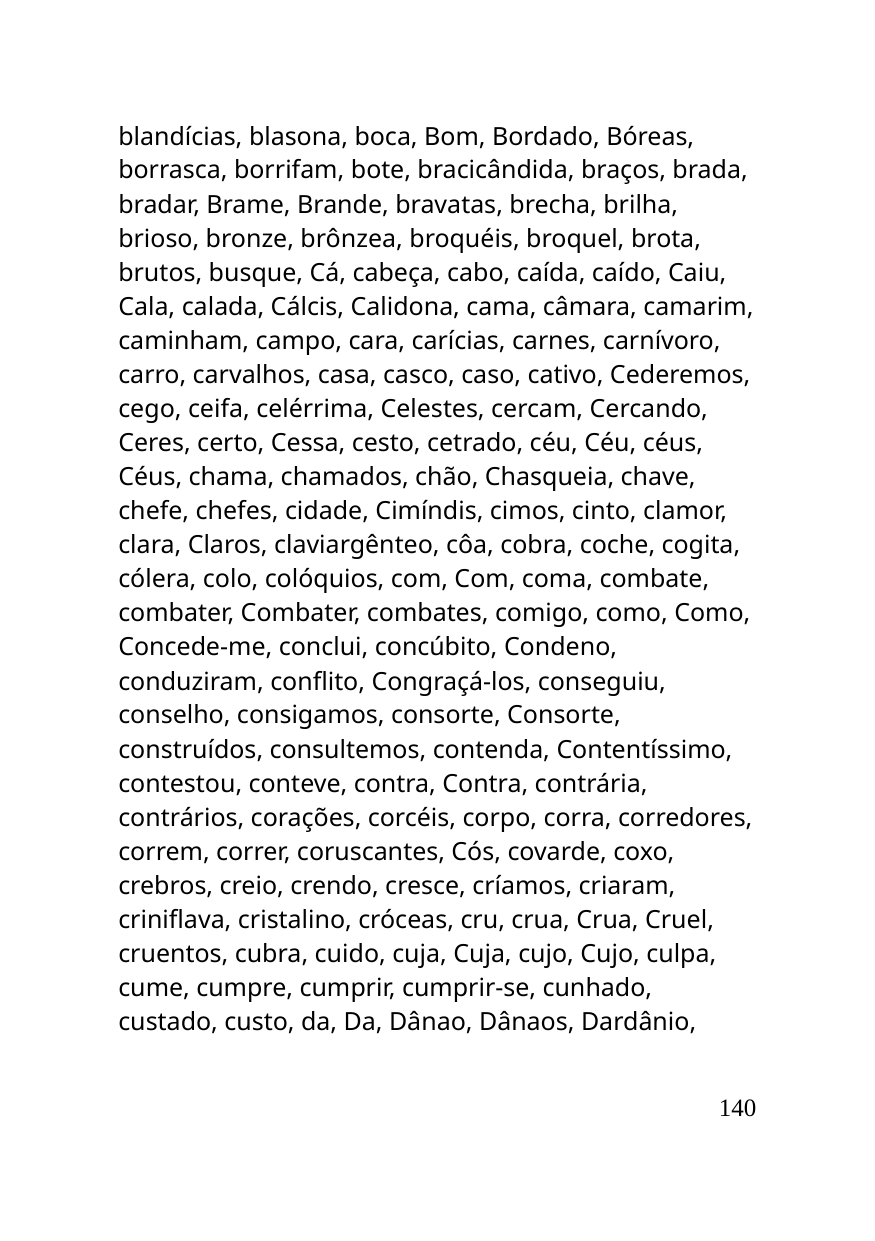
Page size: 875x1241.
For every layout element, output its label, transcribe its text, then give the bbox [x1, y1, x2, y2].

text blandícias, blasona, boca, Bom, Bordado, Bóreas, borrasca, borrifam, bote, bracicândida, braços, brada, bradar, Brame, Brande, bravatas, brecha, brilha, brioso, bronze, brônzea, broquéis, broquel, brota, brutos, busque, Cá, cabeça, cabo, caída, caído, Caiu, Cala, calada, Cálcis, Calidona, cama, câmara, camarim, caminham, campo, cara, carícias, carnes, carnívoro, carro, carvalhos, casa, casco, caso, cativo, Cederemos, cego, ceifa, celérrima, Celestes, cercam, Cercando, Ceres, certo, Cessa, cesto, cetrado, céu, Céu, céus, Céus, chama, chamados, chão, Chasqueia, chave, chefe, chefes, cidade, Cimíndis, cimos, cinto, clamor, clara, Claros, claviargênteo, côa, cobra, coche, cogita, cólera, colo, colóquios, com, Com, coma, combate, combater, Combater, combates, comigo, como, Como, Concede-me, conclui, concúbito, Condeno, conduziram, conflito, Congraçá-los, conseguiu, conselho, consigamos, consorte, Consorte, construídos, consultemos, contenda, Contentíssimo, contestou, conteve, contra, Contra, contrária, contrários, corações, corcéis, corpo, corra, corredores, correm, correr, coruscantes, Cós, covarde, coxo, crebros, creio, crendo, cresce, críamos, criaram, criniflava, cristalino, cróceas, cru, crua, Crua, Cruel, cruentos, cubra, cuido, cuja, Cuja, cujo, Cujo, culpa, cume, cumpre, cumprir, cumprir-se, cunhado, custado, custo, da, Da, Dânao, Dânaos, Dardânio, [118, 118, 756, 1038]
